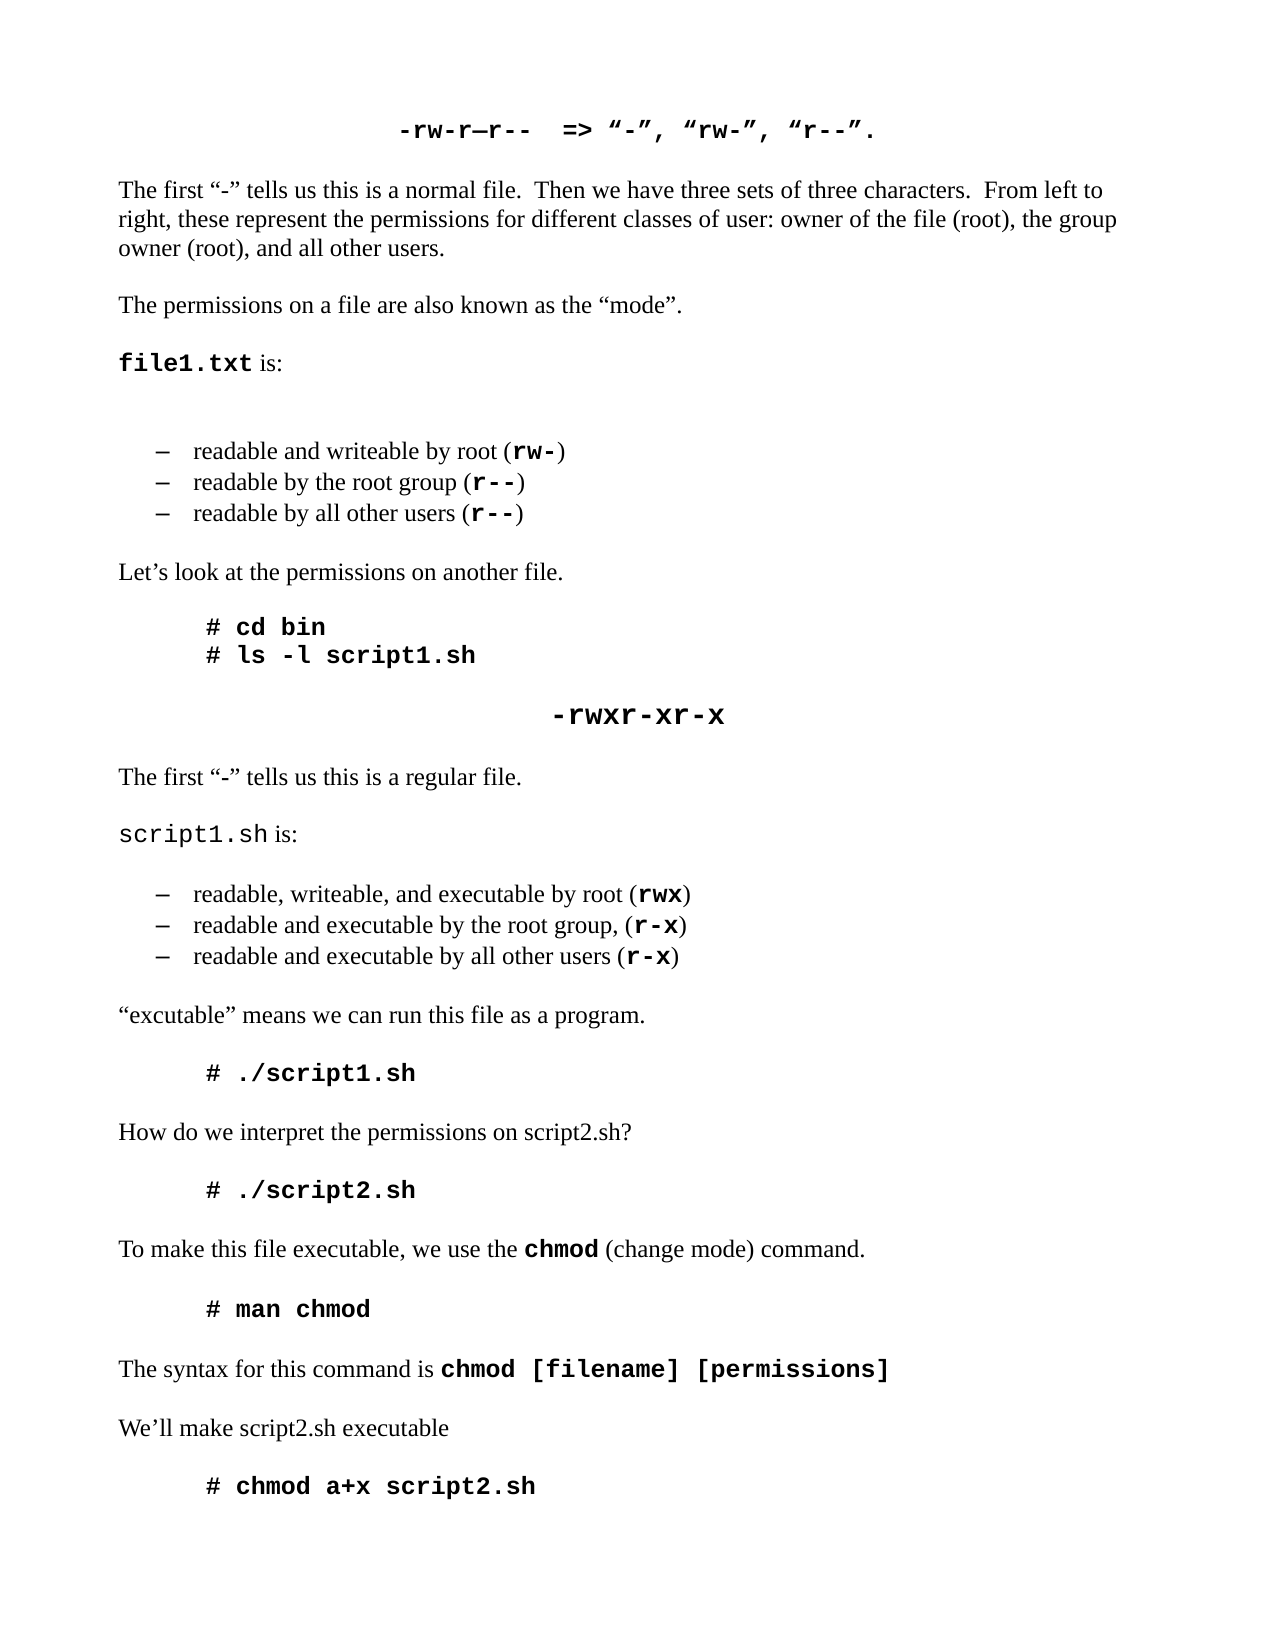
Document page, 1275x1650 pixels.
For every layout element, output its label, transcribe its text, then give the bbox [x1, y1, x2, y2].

text “excutable” means we can run this file as a program. [118, 1000, 1157, 1029]
list readable and executable by all other users (r-x) [156, 941, 1157, 972]
text The syntax for this command is chmod [filename] [permissions] [118, 1354, 1157, 1384]
list readable by all other users (r--) [156, 498, 1157, 528]
text # ls -l script1.sh [118, 643, 1157, 671]
text How do we interpret the permissions on script2.sh? [118, 1117, 1157, 1146]
text # ./script1.sh [118, 1058, 1157, 1089]
list readable and writeable by root (rw-) [156, 436, 1157, 467]
text -rw-r—r-- => “-”, “rw-”, “r--”. [118, 118, 1157, 146]
text # cd bin [118, 615, 1157, 643]
list readable by the root group (r--) [156, 467, 1157, 498]
text The first “-” tells us this is a normal file. Then we have three sets of three characters. From left to right, these represent the permissions for different classes of user: owner of the file (root), the group owner (root), and all other users. [118, 175, 1157, 261]
text # chmod a+x script2.sh [118, 1471, 1157, 1502]
text The first “-” tells us this is a regular file. [118, 762, 1157, 791]
text file1.txt is: [118, 348, 1157, 378]
list readable and executable by the root group, (r-x) [156, 910, 1157, 941]
text To make this file executable, we use the chmod (change mode) command. [118, 1234, 1157, 1265]
list readable, writeable, and executable by root (rwx) [156, 879, 1157, 910]
text # ./script2.sh [118, 1175, 1157, 1206]
text # man chmod [118, 1294, 1157, 1325]
text Let’s look at the permissions on another file. [118, 557, 1157, 586]
text -rwxr-xr-x [118, 700, 1157, 733]
text We’ll make script2.sh executable [118, 1413, 1157, 1442]
text script1.sh is: [118, 819, 1157, 850]
text The permissions on a file are also known as the “mode”. [118, 290, 1157, 319]
